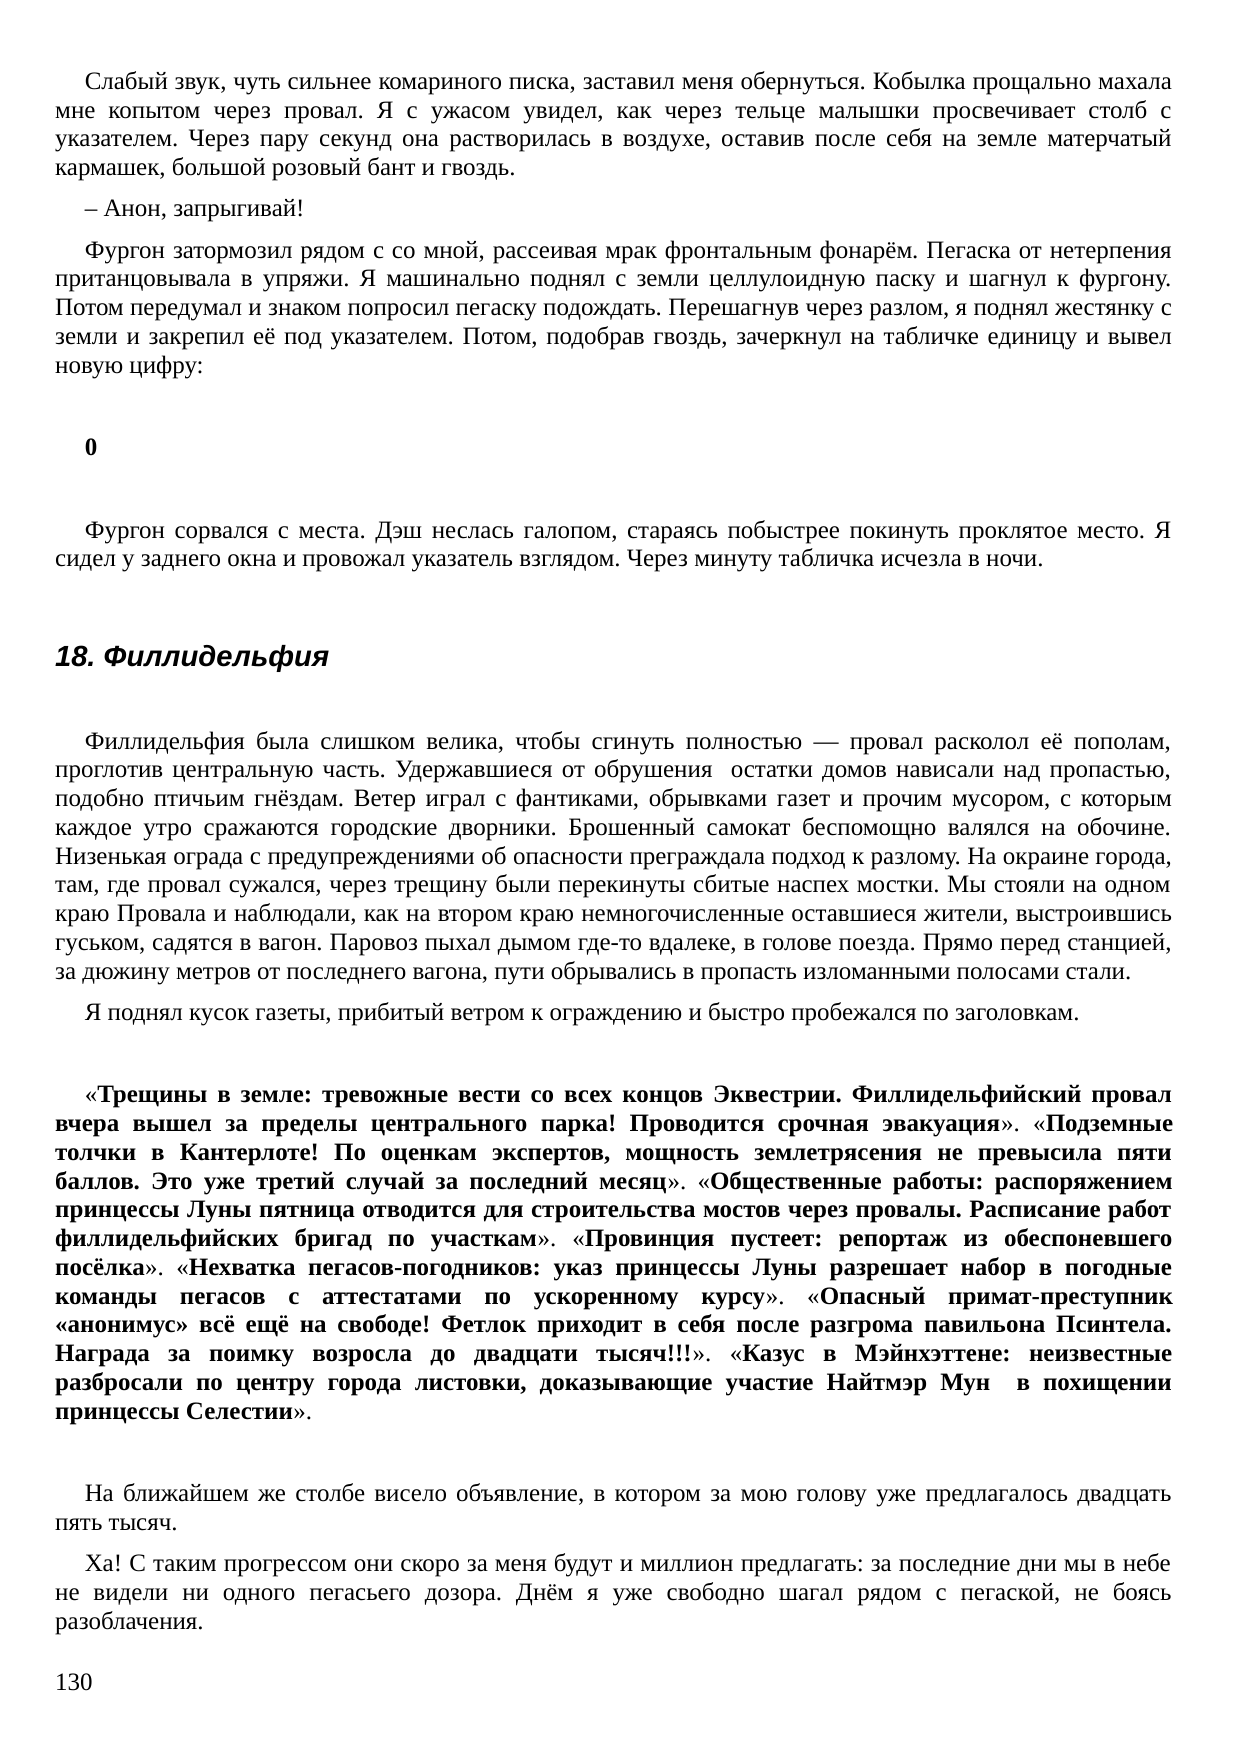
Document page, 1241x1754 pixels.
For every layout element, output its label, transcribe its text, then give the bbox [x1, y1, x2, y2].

text Фургон затормозил рядом с со мной, рассеивая мрак фронтальным фонарём. Пегаска от нетерпения пританцовывала в упряжи. Я машинально поднял с земли целлулоидную паску и шагнул к фургону. Потом передумал и знаком попросил пегаску подождать. Перешагнув через разлом, я поднял жестянку с земли и закрепил её под указателем. Потом, подобрав гвоздь, зачеркнул на табличке единицу и вывел новую цифру: [55, 235, 1173, 378]
subtitle 18. Филлидельфия [55, 638, 1173, 672]
text Я поднял кусок газеты, прибитый ветром к ограждению и быстро пробежался по заголовкам. [55, 997, 1173, 1026]
text Фургон сорвался с места. Дэш неслась галопом, стараясь побыстрее покинуть проклятое место. Я сидел у заднего окна и провожал указатель взглядом. Через минуту табличка исчезла в ночи. [55, 515, 1173, 572]
text «Трещины в земле: тревожные вести со всех концов Эквестрии. Филлидельфийский провал вчера вышел за пределы центрального парка! Проводится срочная эвакуация». «Подземные толчки в Кантерлоте! По оценкам экспертов, мощность землетрясения не превысила пяти баллов. Это уже третий случай за последний месяц». «Общественные работы: распоряжением принцессы Луны пятница отводится для строительства мостов через провалы. Расписание работ филлидельфийских бригад по участкам». «Провинция пустеет: репортаж из обеспоневшего посёлка». «Нехватка пегасов-погодников: указ принцессы Луны разрешает набор в погодные команды пегасов с аттестатами по ускоренному курсу». «Опасный примат-преступник «анонимус» всё ещё на свободе! Фетлок приходит в себя после разгрома павильона Псинтела. Награда за поимку возросла до двадцати тысяч!!!». «Казус в Мэйнхэттене: неизвестные разбросали по центру города листовки, доказывающие участие Найтмэр Мун в похищении принцессы Селестии». [55, 1079, 1173, 1424]
text – Анон, запрыгивай! [55, 193, 1173, 222]
text Филлидельфия была слишком велика, чтобы сгинуть полностью — провал расколол её пополам, проглотив центральную часть. Удержавшиеся от обрушения остатки домов нависали над пропастью, подобно птичьим гнёздам. Ветер играл с фантиками, обрывками газет и прочим мусором, с которым каждое утро сражаются городские дворники. Брошенный самокат беспомощно валялся на обочине. Низенькая ограда с предупреждениями об опасности преграждала подход к разлому. На окраине города, там, где провал сужался, через трещину были перекинуты сбитые наспех мостки. Мы стояли на одном краю Провала и наблюдали, как на втором краю немногочисленные оставшиеся жители, выстроившись гуськом, садятся в вагон. Паровоз пыхал дымом где-то вдалеке, в голове поезда. Прямо перед станцией, за дюжину метров от последнего вагона, пути обрывались в пропасть изломанными полосами стали. [55, 726, 1173, 984]
text Слабый звук, чуть сильнее комариного писка, заставил меня обернуться. Кобылка прощально махала мне копытом через провал. Я с ужасом увидел, как через тельце малышки просвечивает столб с указателем. Через пару секунд она растворилась в воздухе, оставив после себя на земле матерчатый кармашек, большой розовый бант и гвоздь. [55, 66, 1173, 181]
text 0 [55, 432, 1173, 461]
text Ха! С таким прогрессом они скоро за меня будут и миллион предлагать: за последние дни мы в небе не видели ни одного пегасьего дозора. Днём я уже свободно шагал рядом с пегаской, не боясь разоблачения. [55, 1548, 1173, 1634]
text На ближайшем же столбе висело объявление, в котором за мою голову уже предлагалось двадцать пять тысяч. [55, 1478, 1173, 1536]
